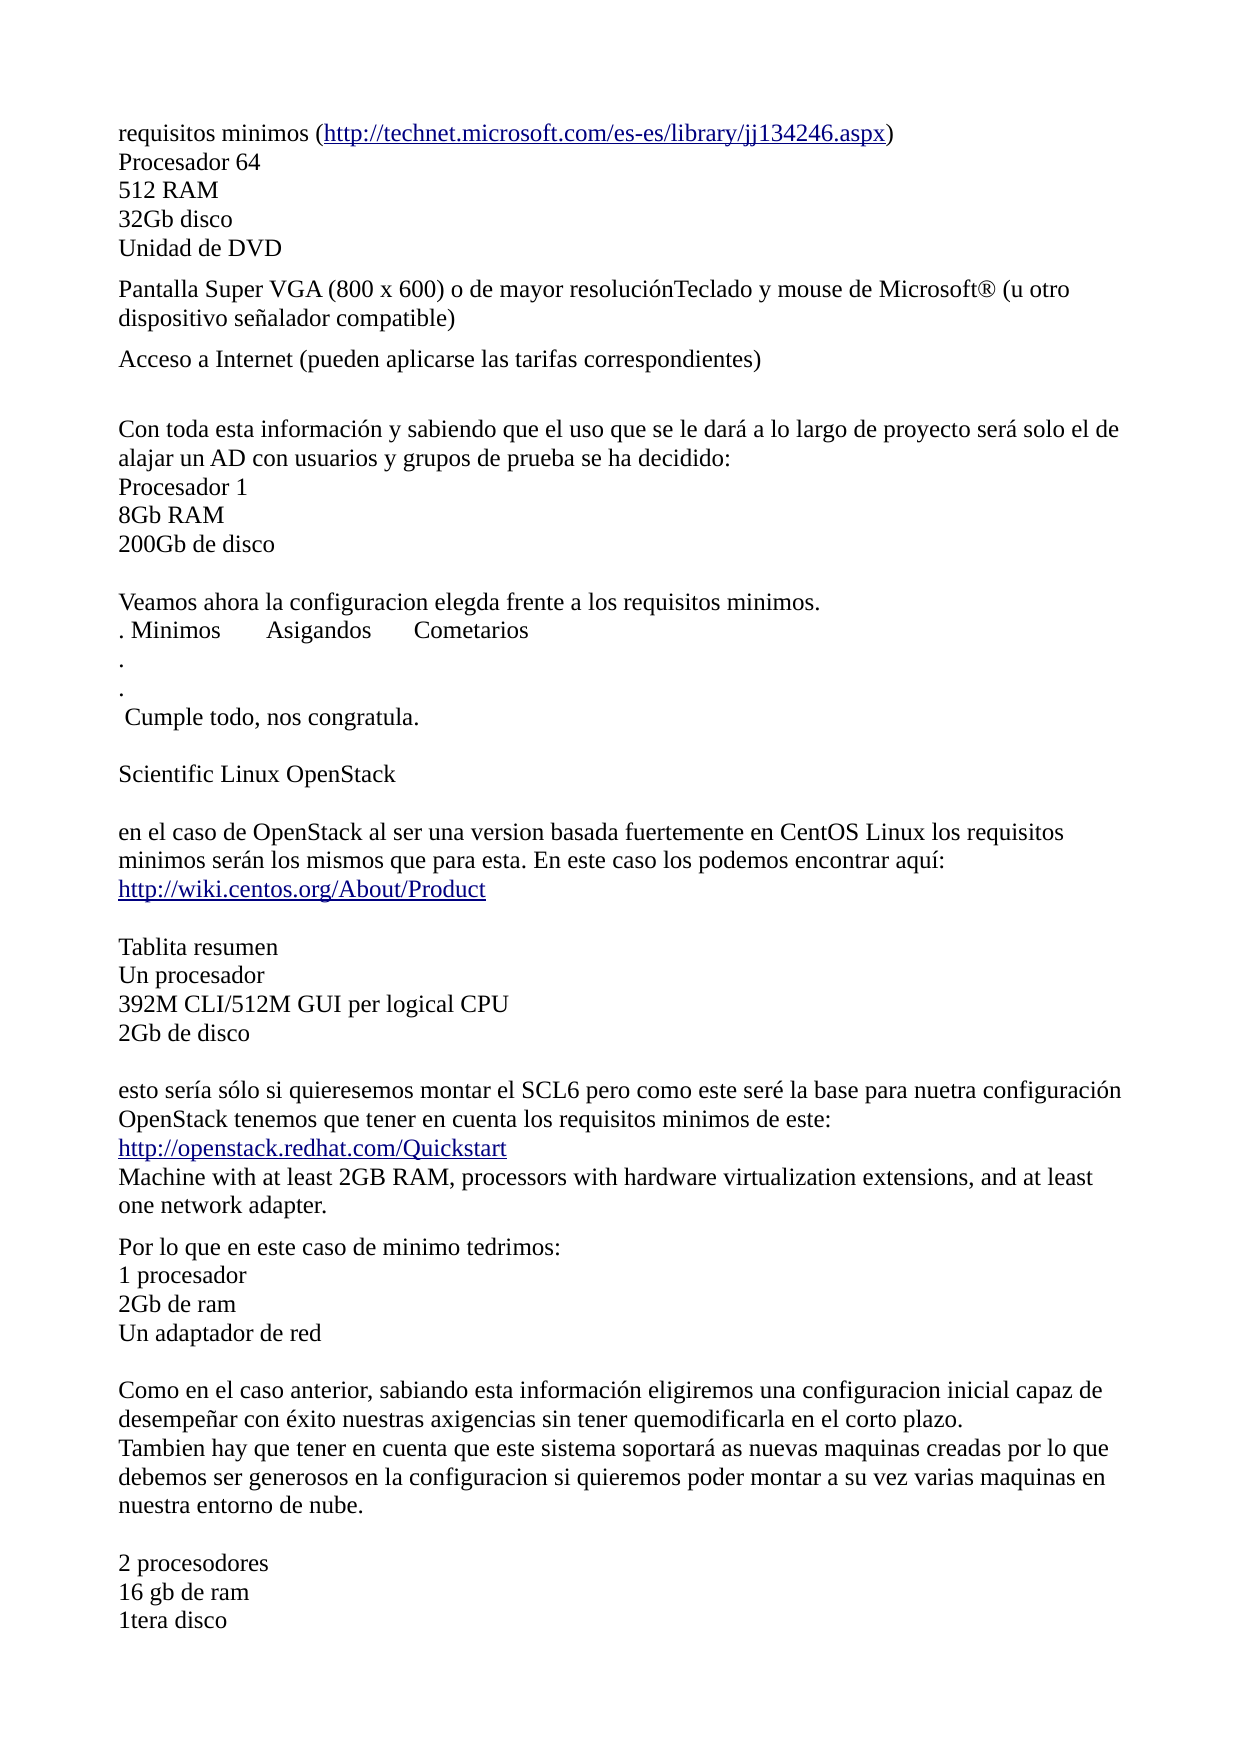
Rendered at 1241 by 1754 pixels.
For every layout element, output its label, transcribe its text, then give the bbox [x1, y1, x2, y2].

text 16 gb de ram [118, 1577, 1122, 1606]
text 32Gb disco [118, 204, 1122, 233]
text Acceso a Internet (pueden aplicarse las tarifas correspondientes) [118, 344, 1122, 402]
text . [118, 673, 1122, 702]
text 392M CLI/512M GUI per logical CPU [118, 989, 1122, 1018]
text 200Gb de disco [118, 529, 1122, 558]
text Un adaptador de red [118, 1318, 1122, 1347]
text 2 procesodores [118, 1548, 1122, 1577]
text Un procesador [118, 961, 1122, 989]
text . [118, 644, 1122, 673]
text Cumple todo, nos congratula. [118, 702, 1122, 731]
text Scientific Linux OpenStack [118, 759, 1122, 788]
text Procesador 64 [118, 147, 1122, 176]
text Pantalla Super VGA (800 x 600) o de mayor resoluciónTeclado y mouse de Microsoft® (u otro dispositivo señalador compatible) [118, 274, 1122, 332]
text Unidad de DVD [118, 233, 1122, 262]
text Machine with at least 2GB RAM, processors with hardware virtualization extensions, and at least one network adapter. [118, 1162, 1122, 1219]
text Veamos ahora la configuracion elegda frente a los requisitos minimos. [118, 587, 1122, 616]
text 1tera disco [118, 1606, 1122, 1634]
text Tablita resumen [118, 932, 1122, 961]
text 512 RAM [118, 176, 1122, 204]
text en el caso de OpenStack al ser una version basada fuertemente en CentOS Linux los requisitos minimos serán los mismos que para esta. En este caso los podemos encontrar aquí: http://wiki.centos.org/About/Product [118, 817, 1122, 903]
text Procesador 1 [118, 472, 1122, 501]
text esto sería sólo si quieresemos montar el SCL6 pero como este seré la base para nuetra configuración OpenStack tenemos que tener en cuenta los requisitos minimos de este: http://openstack.redhat.com/Quickstart [118, 1076, 1122, 1162]
text 1 procesador [118, 1261, 1122, 1289]
text requisitos minimos (http://technet.microsoft.com/es-es/library/jj134246.aspx) [118, 118, 1122, 147]
text Con toda esta información y sabiendo que el uso que se le dará a lo largo de proyecto será solo el de alajar un AD con usuarios y grupos de prueba se ha decidido: [118, 414, 1122, 472]
text 2Gb de ram [118, 1289, 1122, 1318]
text . Minimos Asigandos Cometarios [118, 616, 1122, 644]
text 2Gb de disco [118, 1018, 1122, 1047]
text Como en el caso anterior, sabiando esta información eligiremos una configuracion inicial capaz de desempeñar con éxito nuestras axigencias sin tener quemodificarla en el corto plazo. [118, 1376, 1122, 1433]
text Por lo que en este caso de minimo tedrimos: [118, 1232, 1122, 1261]
text 8Gb RAM [118, 501, 1122, 529]
text Tambien hay que tener en cuenta que este sistema soportará as nuevas maquinas creadas por lo que debemos ser generosos en la configuracion si quieremos poder montar a su vez varias maquinas en nuestra entorno de nube. [118, 1433, 1122, 1519]
